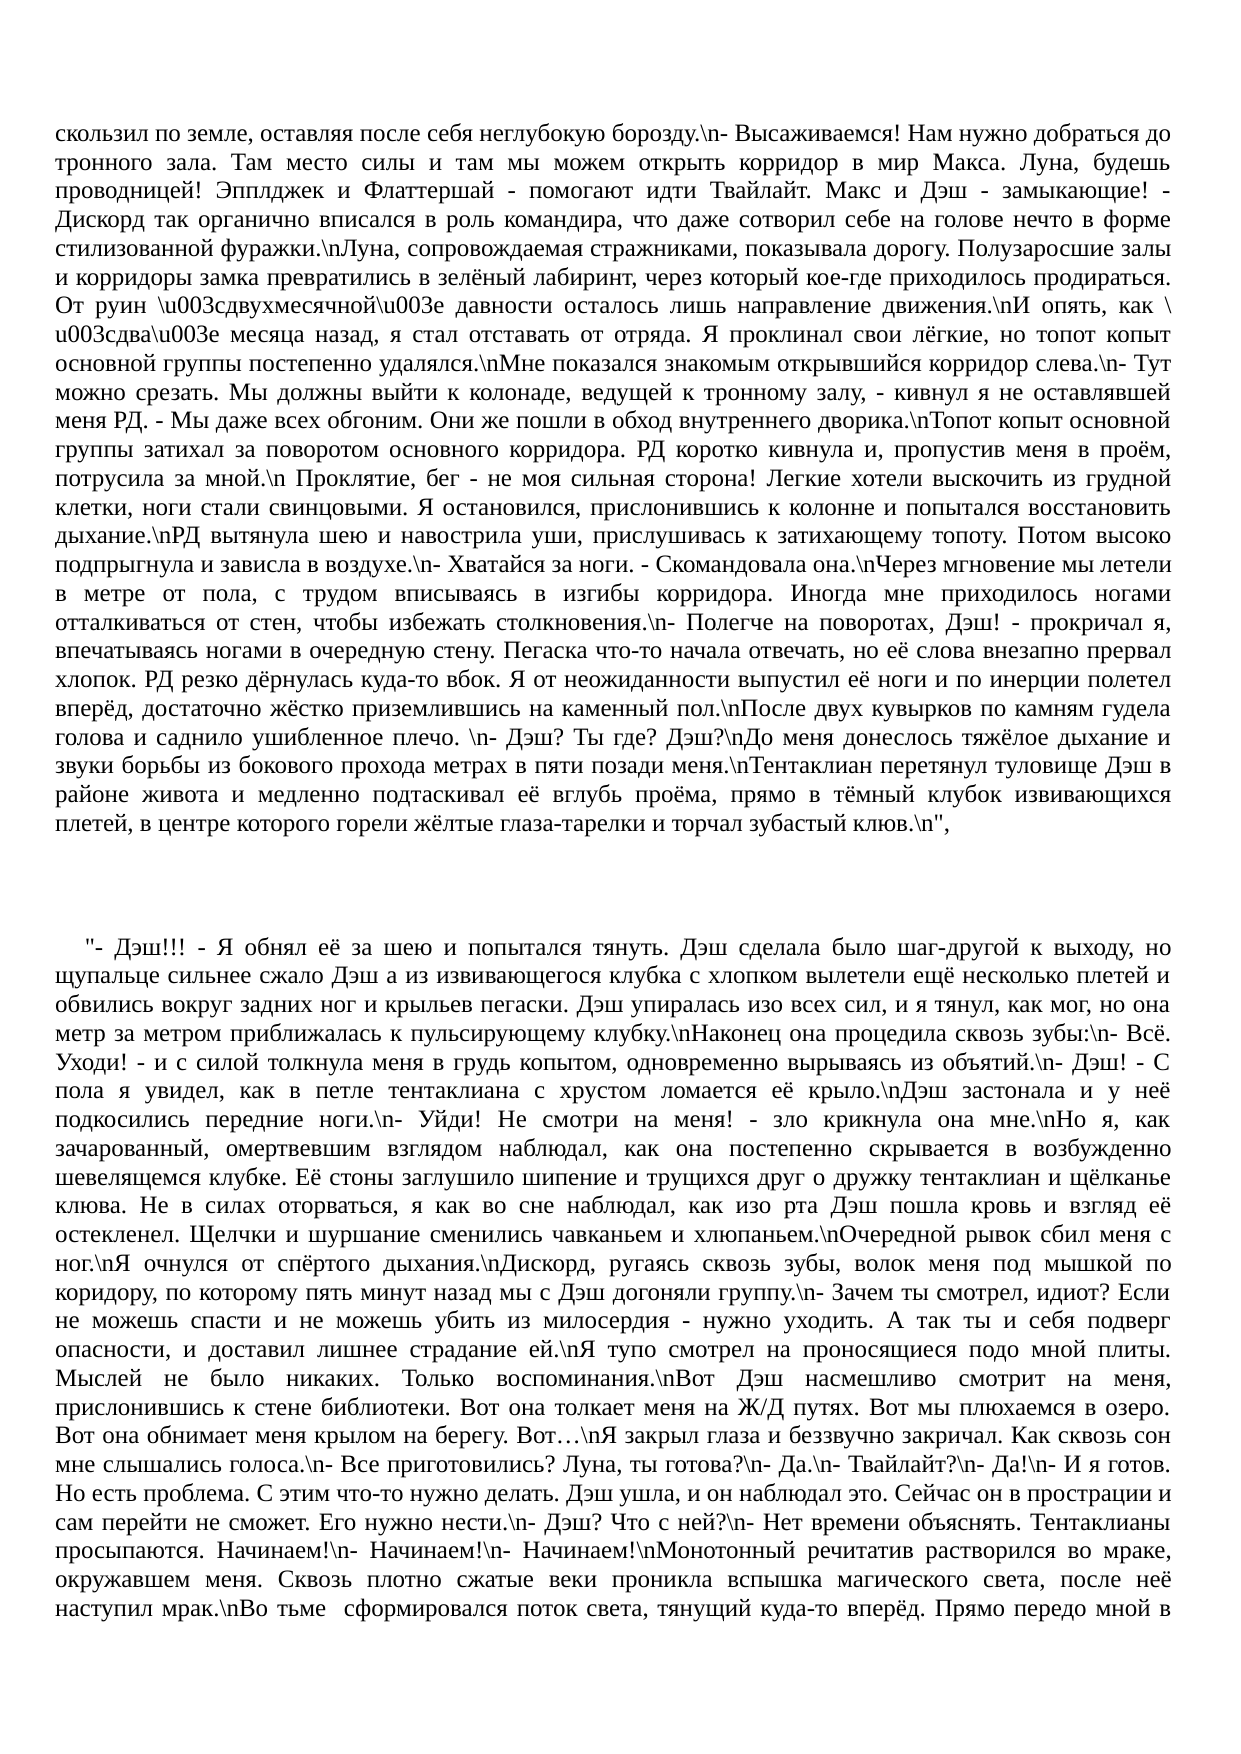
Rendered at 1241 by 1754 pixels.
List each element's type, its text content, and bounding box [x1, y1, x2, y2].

text скользил по земле, оставляя после себя неглубокую борозду.\n- Высаживаемся! Нам нужно добраться до тронного зала. Там место силы и там мы можем открыть корридор в мир Макса. Луна, будешь проводницей! Эпплджек и Флаттершай - помогают идти Твайлайт. Макс и Дэш - замыкающие! - Дискорд так органично вписался в роль командира, что даже сотворил себе на голове нечто в форме стилизованной фуражки.\nЛуна, сопровождаемая стражниками, показывала дорогу. Полузаросшие залы и корридоры замка превратились в зелёный лабиринт, через который кое-где приходилось продираться. От руин \u003cдвухмесячной\u003e давности осталось лишь направление движения.\nИ опять, как \u003cдва\u003e месяца назад, я стал отставать от отряда. Я проклинал свои лёгкие, но топот копыт основной группы постепенно удалялся.\nМне показался знакомым открывшийся корридор слева.\n- Тут можно срезать. Мы должны выйти к колонаде, ведущей к тронному залу, - кивнул я не оставлявшей меня РД. - Мы даже всех обгоним. Они же пошли в обход внутреннего дворика.\nТопот копыт основной группы затихал за поворотом основного корридора. РД коротко кивнула и, пропустив меня в проём, потрусила за мной.\n Проклятие, бег - не моя сильная сторона! Легкие хотели выскочить из грудной клетки, ноги стали свинцовыми. Я остановился, прислонившись к колонне и попытался восстановить дыхание.\nРД вытянула шею и навострила уши, прислушивась к затихающему топоту. Потом высоко подпрыгнула и зависла в воздухе.\n- Хватайся за ноги. - Скомандовала она.\nЧерез мгновение мы летели в метре от пола, с трудом вписываясь в изгибы корридора. Иногда мне приходилось ногами отталкиваться от стен, чтобы избежать столкновения.\n- Полегче на поворотах, Дэш! - прокричал я, впечатываясь ногами в очередную стену. Пегаска что-то начала отвечать, но её слова внезапно прервал хлопок. РД резко дёрнулась куда-то вбок. Я от неожиданности выпустил её ноги и по инерции полетел вперёд, достаточно жёстко приземлившись на каменный пол.\nПосле двух кувырков по камням гудела голова и саднило ушибленное плечо. \n- Дэш? Ты где? Дэш?\nДо меня донеслось тяжёлое дыхание и звуки борьбы из бокового прохода метрах в пяти позади меня.\nТентаклиан перетянул туловище Дэш в районе живота и медленно подтаскивал её вглубь проёма, прямо в тёмный клубок извивающихся плетей, в центре которого горели жёлтые глаза-тарелки и торчал зубастый клюв.\n", [55, 118, 1172, 837]
text "- Дэш!!! - Я обнял её за шею и попытался тянуть. Дэш сделала было шаг-другой к выходу, но щупальце сильнее сжало Дэш а из извивающегося клубка с хлопком вылетели ещё несколько плетей и обвились вокруг задних ног и крыльев пегаски. Дэш упиралась изо всех сил, и я тянул, как мог, но она метр за метром приближалась к пульсирующему клубку.\nНаконец она процедила сквозь зубы:\n- Всё. Уходи! - и с силой толкнула меня в грудь копытом, одновременно вырываясь из объятий.\n- Дэш! - С пола я увидел, как в петле тентаклиана с хрустом ломается её крыло.\nДэш застонала и у неё подкосились передние ноги.\n- Уйди! Не смотри на меня! - зло крикнула она мне.\nНо я, как зачарованный, омертвевшим взглядом наблюдал, как она постепенно скрывается в возбужденно шевелящемся клубке. Её стоны заглушило шипение и трущихся друг о дружку тентаклиан и щёлканье клюва. Не в силах оторваться, я как во сне наблюдал, как изо рта Дэш пошла кровь и взгляд её остекленел. Щелчки и шуршание сменились чавканьем и хлюпаньем.\nОчередной рывок сбил меня с ног.\nЯ очнулся от спёртого дыхания.\nДискорд, ругаясь сквозь зубы, волок меня под мышкой по коридору, по которому пять минут назад мы с Дэш догоняли группу.\n- Зачем ты смотрел, идиот? Если не можешь спасти и не можешь убить из милосердия - нужно уходить. А так ты и себя подверг опасности, и доставил лишнее страдание ей.\nЯ тупо смотрел на проносящиеся подо мной плиты. Мыслей не было никаких. Только воспоминания.\nВот Дэш насмешливо смотрит на меня, прислонившись к стене библиотеки. Вот она толкает меня на Ж/Д путях. Вот мы плюхаемся в озеро. Вот она обнимает меня крылом на берегу. Вот…\nЯ закрыл глаза и беззвучно закричал. Как сквозь сон мне слышались голоса.\n- Все приготовились? Луна, ты готова?\n- Да.\n- Твайлайт?\n- Да!\n- И я готов. Но есть проблема. С этим что-то нужно делать. Дэш ушла, и он наблюдал это. Сейчас он в прострации и сам перейти не сможет. Его нужно нести.\n- Дэш? Что с ней?\n- Нет времени объяснять. Тентаклианы просыпаются. Начинаем!\n- Начинаем!\n- Начинаем!\nМонотонный речитатив растворился во мраке, окружавшем меня. Сквозь плотно сжатые веки проникла вспышка магического света, после неё наступил мрак.\nВо тьме сформировался поток света, тянущий куда-то вперёд. Прямо передо мной в [55, 932, 1172, 1622]
